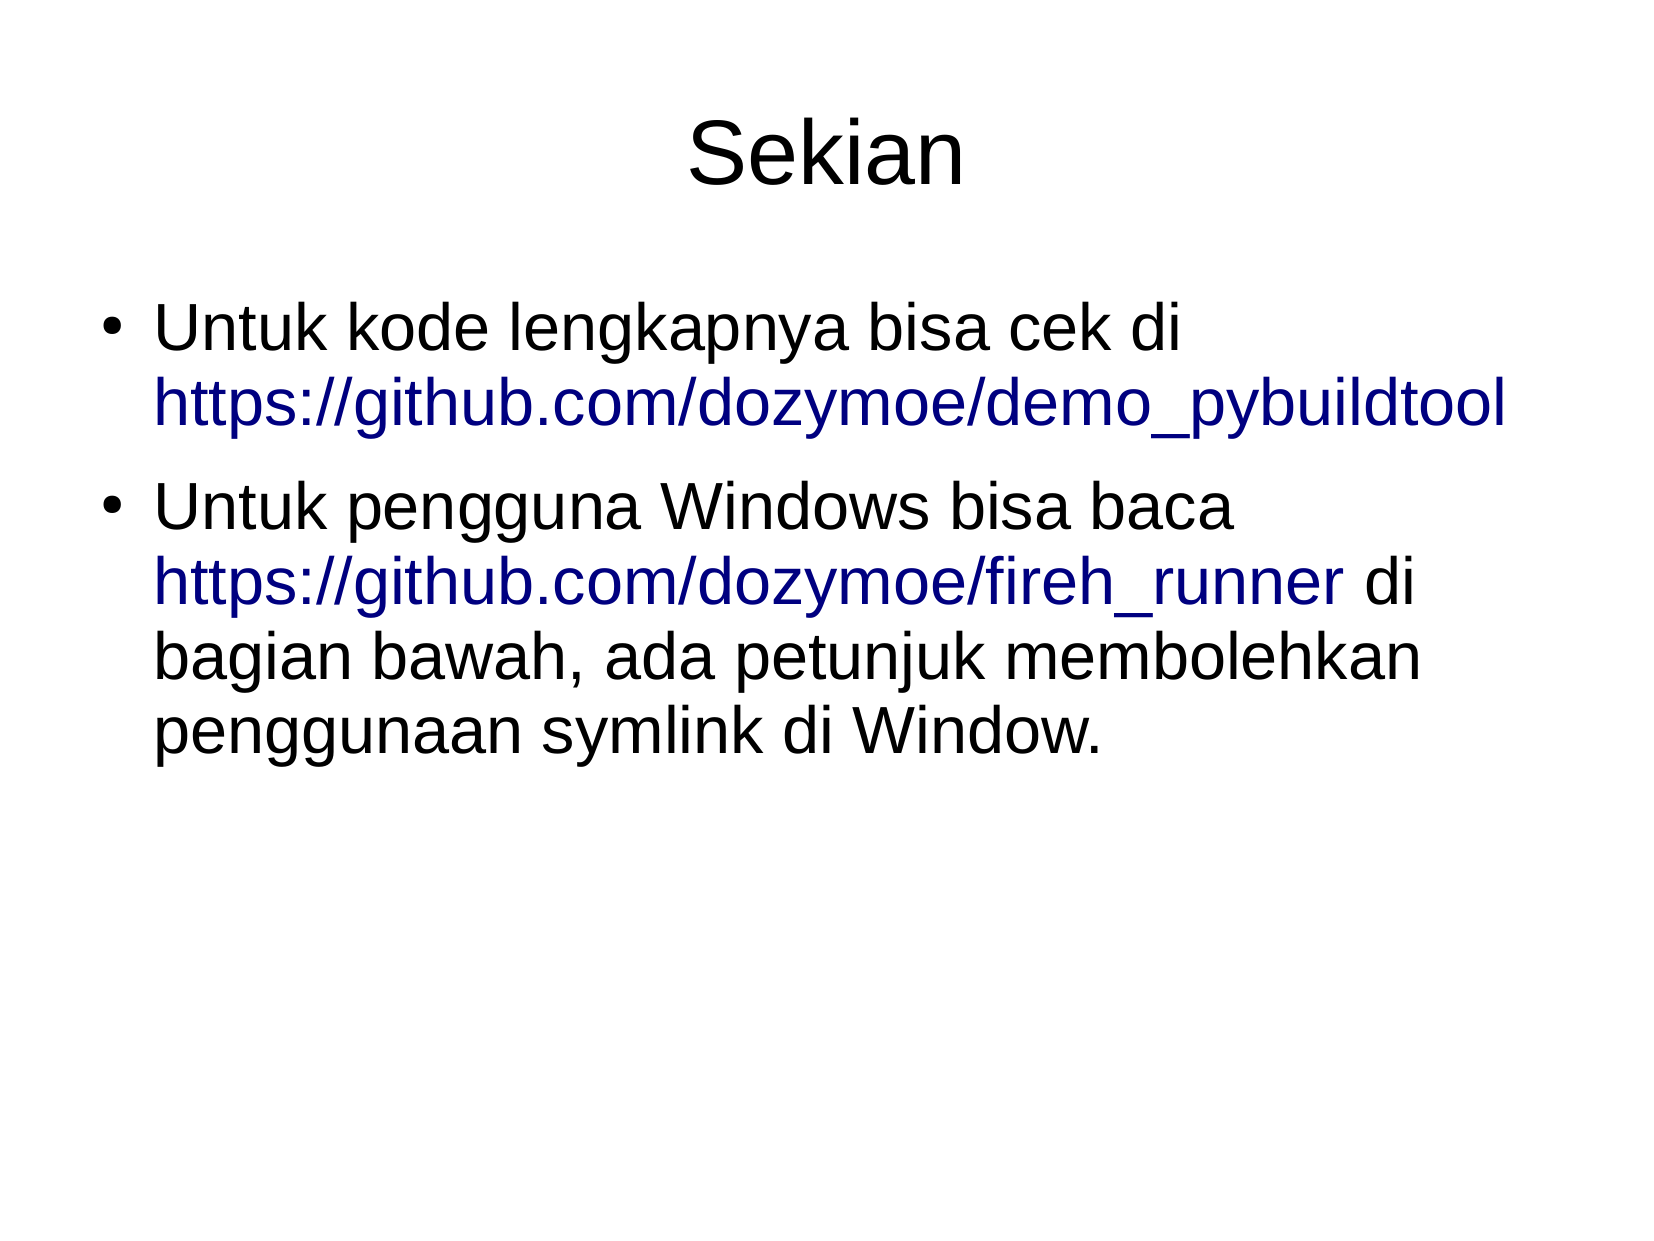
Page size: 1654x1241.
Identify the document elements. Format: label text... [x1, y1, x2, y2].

list Untuk kode lengkapnya bisa cek di https://github.com/dozymoe/demo_pybuildtool Untuk pengguna Windows bisa baca https://github.com/dozymoe/fireh_runner di bagian bawah, ada petunjuk membolehkan penggunaan symlink di Window. [82, 290, 1571, 1010]
title Sekian [82, 49, 1571, 257]
